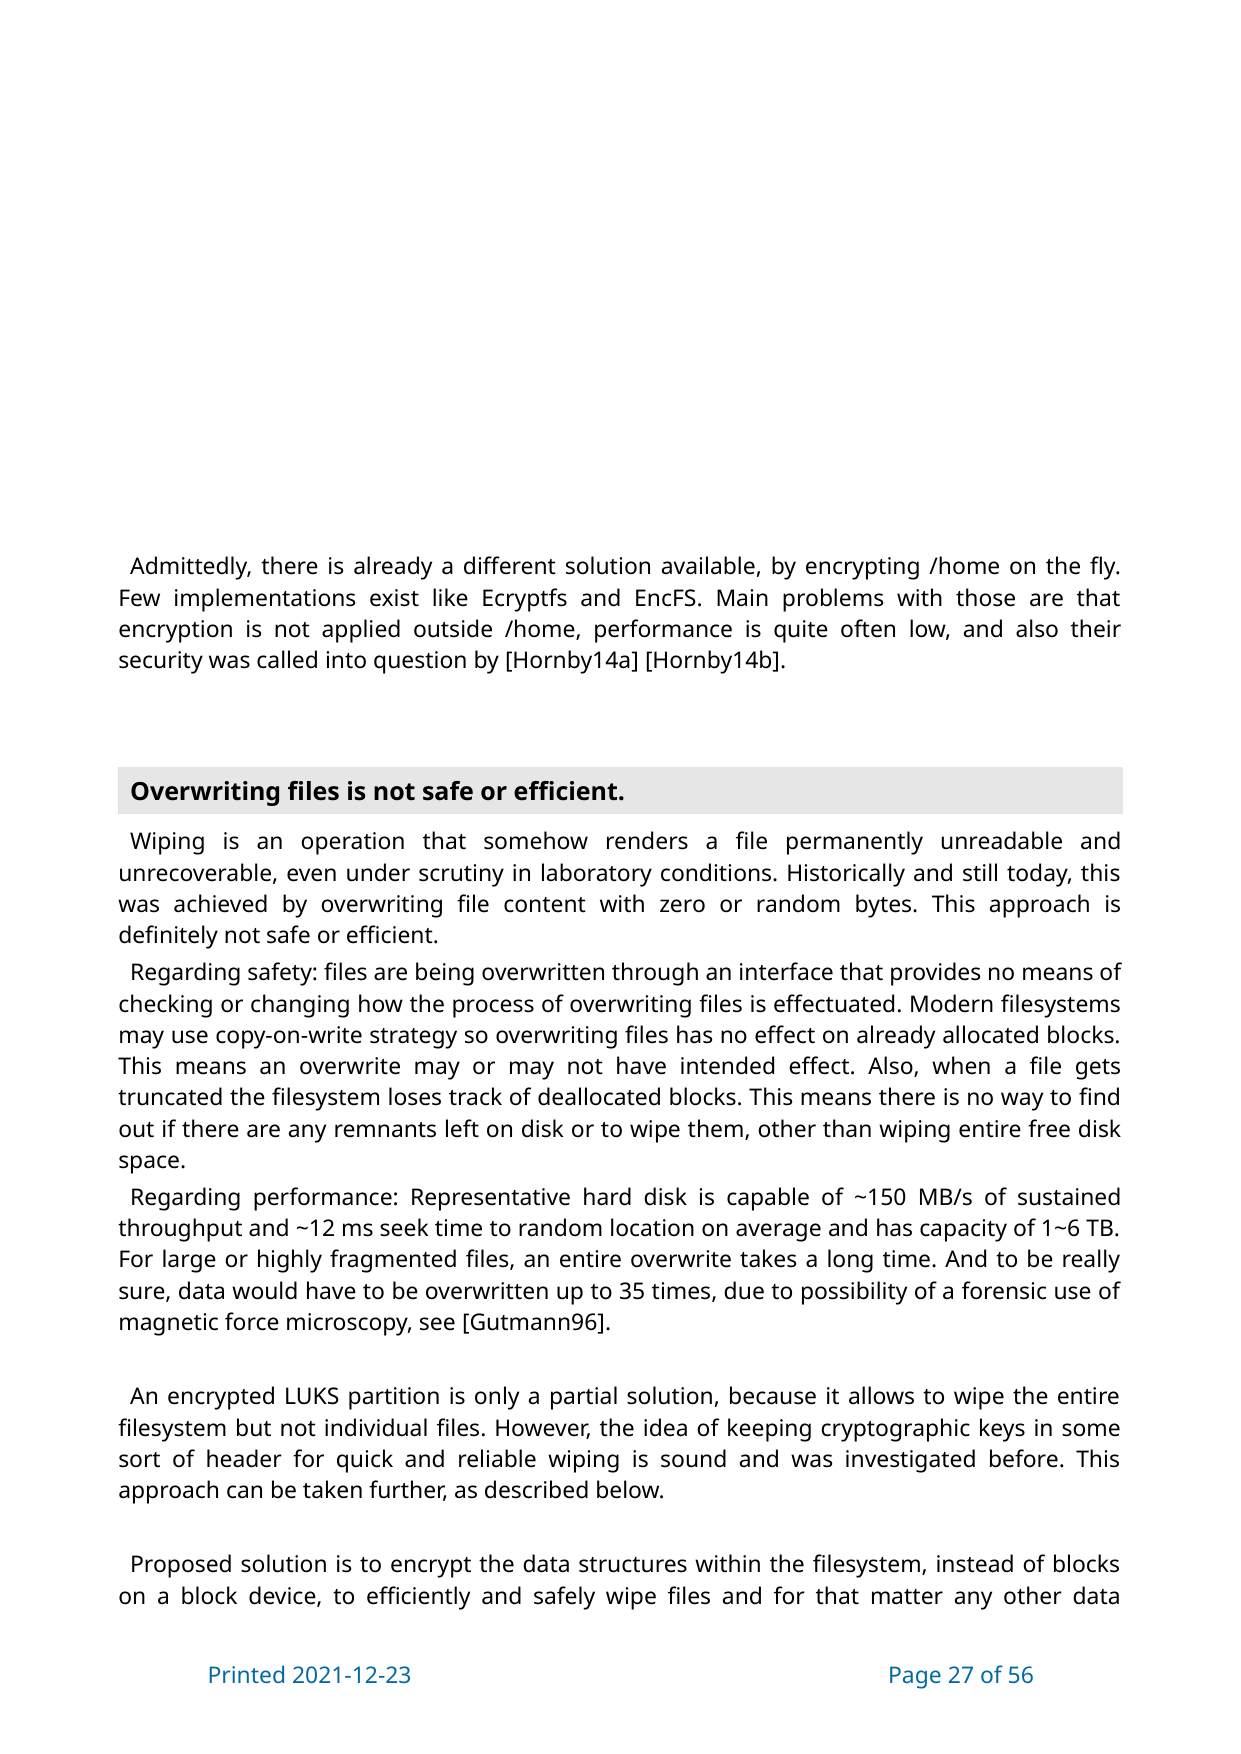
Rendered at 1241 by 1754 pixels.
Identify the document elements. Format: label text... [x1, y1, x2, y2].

text Wiping is an operation that somehow renders a file permanently unreadable and unrecoverable, even under scrutiny in laboratory conditions. Historically and still today, this was achieved by overwriting file content with zero or random bytes. This approach is definitely not safe or efficient. [118, 825, 1122, 950]
text Admittedly, there is already a different solution available, by encrypting /home on the fly. Few implementations exist like Ecryptfs and EncFS. Main problems with those are that encryption is not applied outside /home, performance is quite often low, and also their security was called into question by [Hornby14a] [Hornby14b]. [118, 550, 1122, 675]
text Regarding safety: files are being overwritten through an interface that provides no means of checking or changing how the process of overwriting files is effectuated. Modern filesystems may use copy-on-write strategy so overwriting files has no effect on already allocated blocks. This means an overwrite may or may not have intended effect. Also, when a file gets truncated the filesystem loses track of deallocated blocks. This means there is no way to find out if there are any remnants left on disk or to wipe them, other than wiping entire free disk space. [118, 956, 1122, 1175]
text Proposed solution is to encrypt the data structures within the filesystem, instead of blocks on a block device, to efficiently and safely wipe files and for that matter any other data [118, 1548, 1122, 1611]
text Regarding performance: Representative hard disk is capable of ~150 MB/s of sustained throughput and ~12 ms seek time to random location on average and has capacity of 1~6 TB. For large or highly fragmented files, an entire overwrite takes a long time. And to be really sure, data would have to be overwritten up to 35 times, due to possibility of a forensic use of magnetic force microscopy, see [Gutmann96]. [118, 1181, 1122, 1337]
subtitle Overwriting files is not safe or efficient. [119, 769, 1122, 813]
text An encrypted LUKS partition is only a partial solution, because it allows to wipe the entire filesystem but not individual files. However, the idea of keeping cryptographic keys in some sort of header for quick and reliable wiping is sound and was investigated before. This approach can be taken further, as described below. [118, 1380, 1122, 1505]
